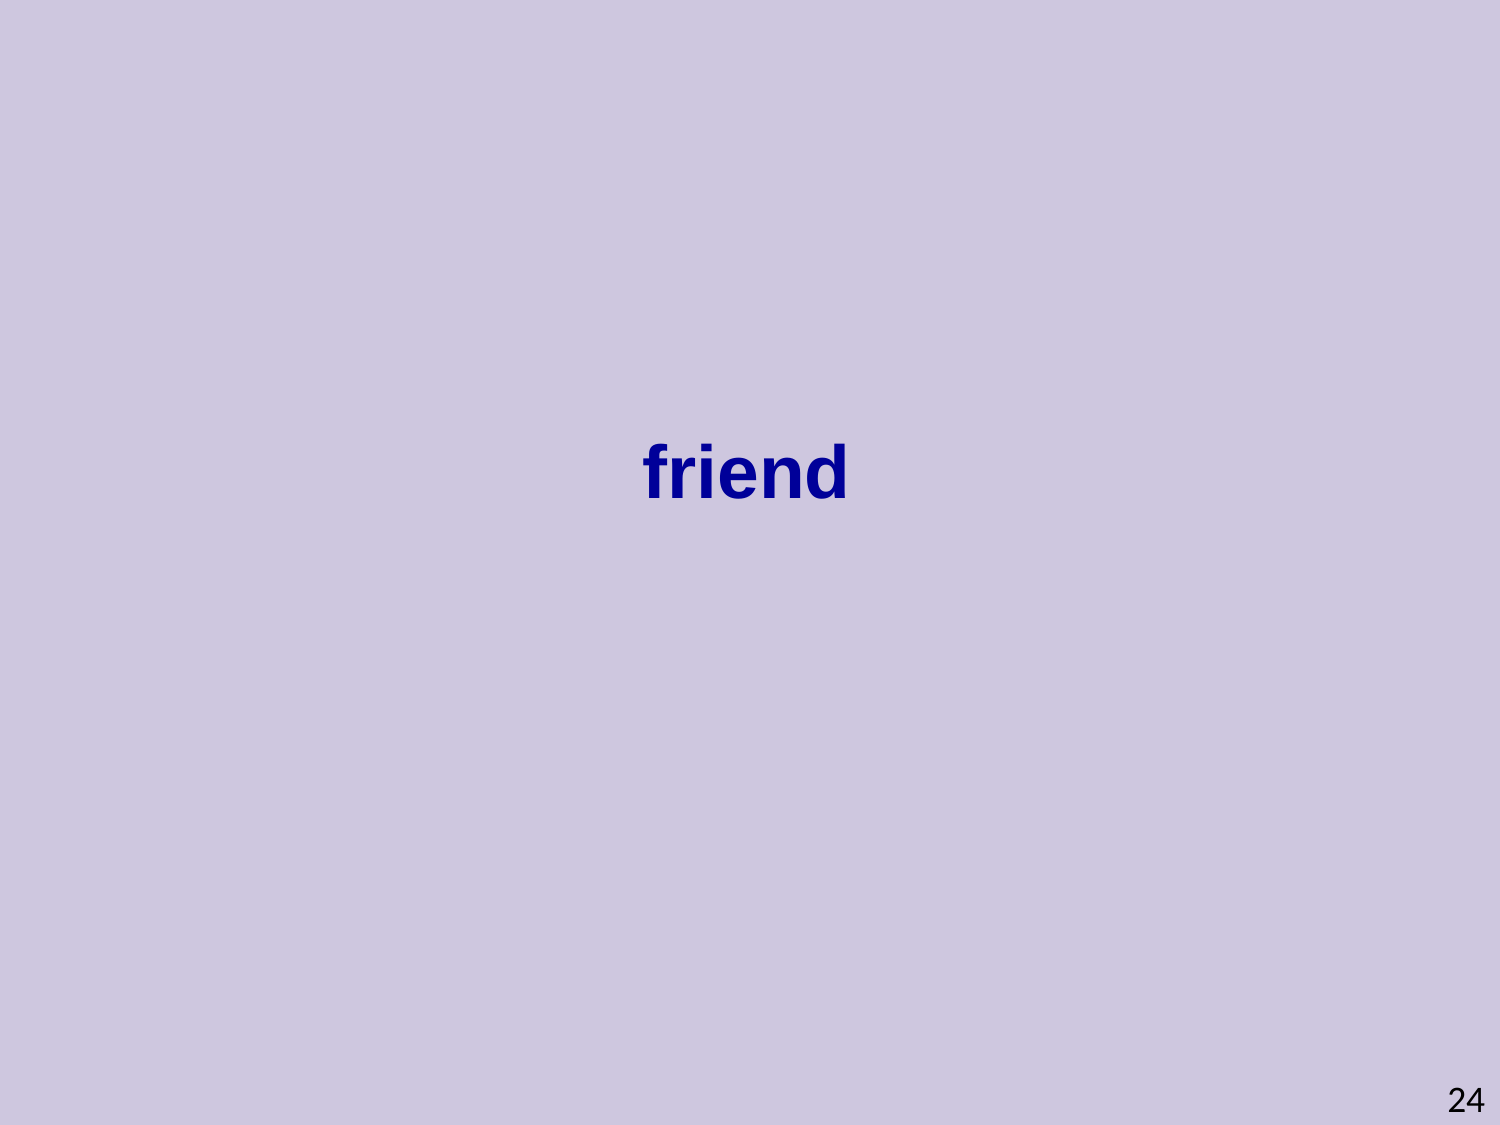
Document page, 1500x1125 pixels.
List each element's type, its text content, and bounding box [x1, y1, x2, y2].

text_box [1428, 1069, 1500, 1125]
title friend [112, 374, 1381, 563]
